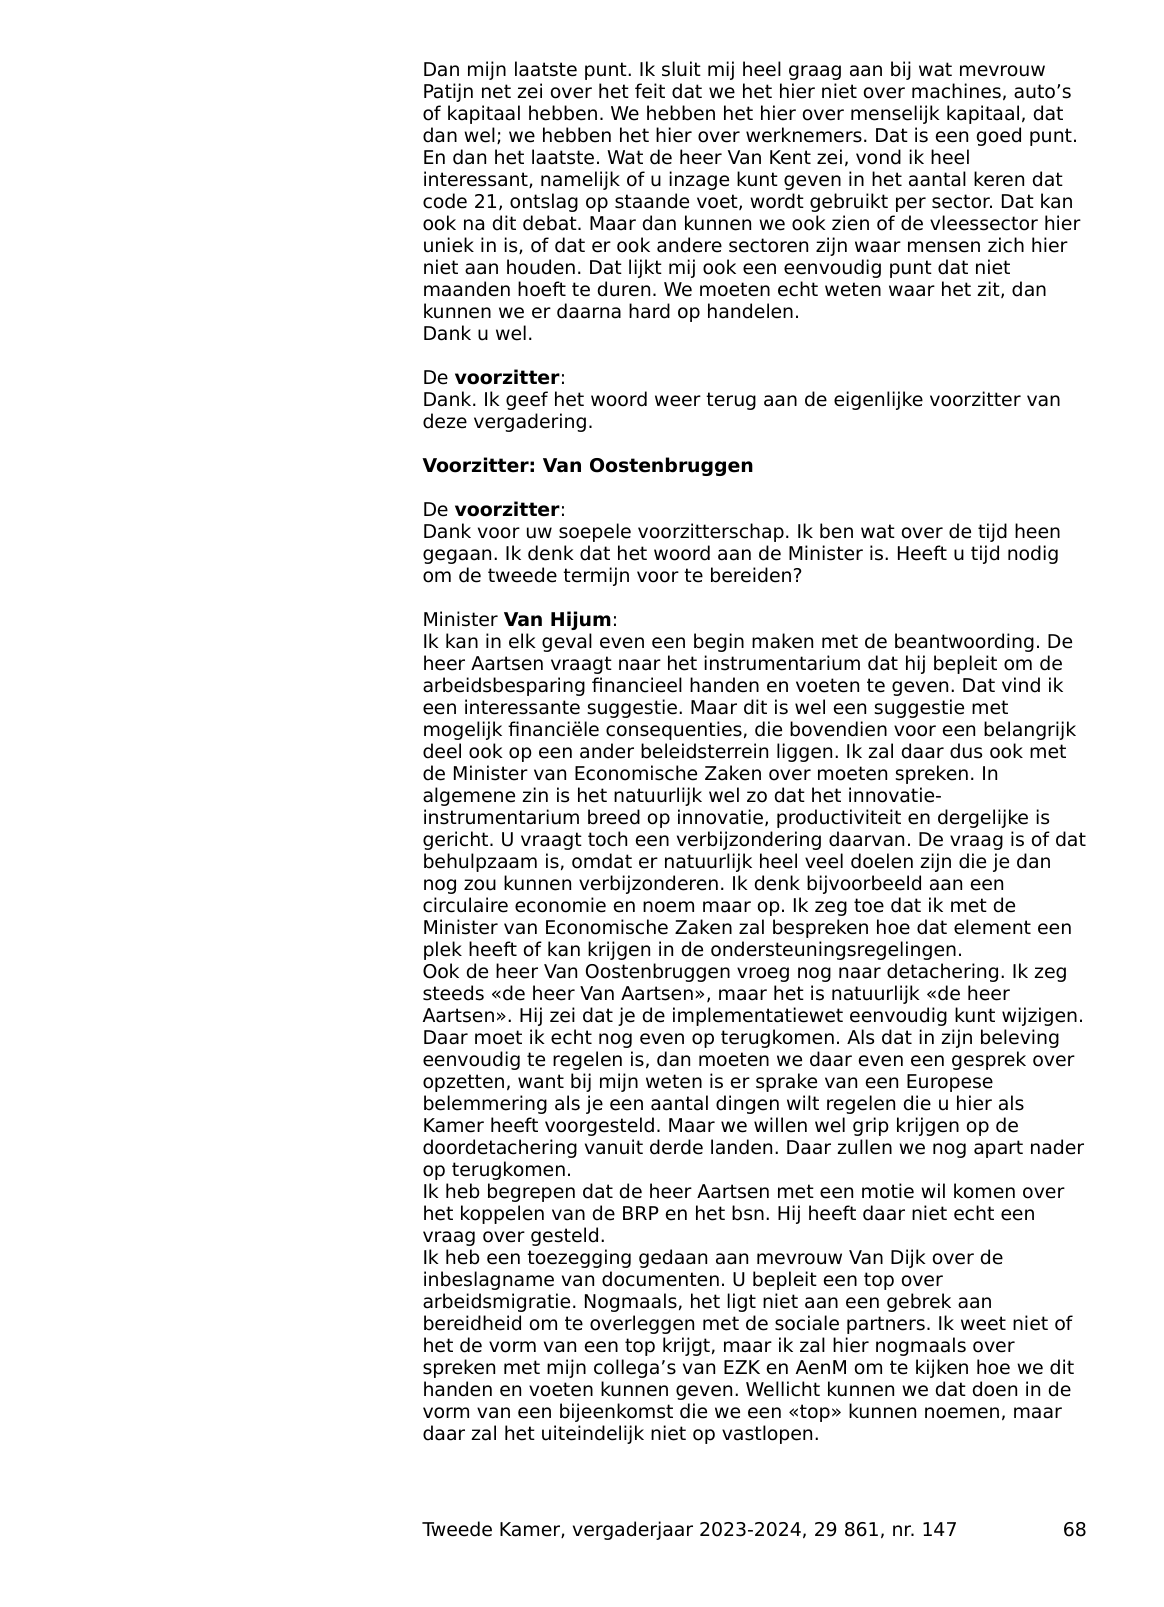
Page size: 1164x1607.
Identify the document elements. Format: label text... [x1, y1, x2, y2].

text Minister Van Hijum: [422, 609, 1087, 631]
text En dan het laatste. Wat de heer Van Kent zei, vond ik heel interessant, namelijk of u inzage kunt geven in het aantal keren dat code 21, ontslag op staande voet, wordt gebruikt per sector. Dat kan ook na dit debat. Maar dan kunnen we ook zien of de vleessector hier uniek in is, of dat er ook andere sectoren zijn waar mensen zich hier niet aan houden. Dat lijkt mij ook een eenvoudig punt dat niet maanden hoeft te duren. We moeten echt weten waar het zit, dan kunnen we er daarna hard op handelen. [422, 147, 1087, 323]
text Dank voor uw soepele voorzitterschap. Ik ben wat over de tijd heen gegaan. Ik denk dat het woord aan de Minister is. Heeft u tijd nodig om de tweede termijn voor te bereiden? [422, 521, 1087, 587]
text Dan mijn laatste punt. Ik sluit mij heel graag aan bij wat mevrouw Patijn net zei over het feit dat we het hier niet over machines, auto’s of kapitaal hebben. We hebben het hier over menselijk kapitaal, dat dan wel; we hebben het hier over werknemers. Dat is een goed punt. [422, 59, 1087, 147]
text Ik heb begrepen dat de heer Aartsen met een motie wil komen over het koppelen van de BRP en het bsn. Hij heeft daar niet echt een vraag over gesteld. [422, 1181, 1087, 1247]
text Ik heb een toezegging gedaan aan mevrouw Van Dijk over de inbeslagname van documenten. U bepleit een top over arbeidsmigratie. Nogmaals, het ligt niet aan een gebrek aan bereidheid om te overleggen met de sociale partners. Ik weet niet of het de vorm van een top krijgt, maar ik zal hier nogmaals over spreken met mijn collega’s van EZK en AenM om te kijken hoe we dit handen en voeten kunnen geven. Wellicht kunnen we dat doen in de vorm van een bijeenkomst die we een «top» kunnen noemen, maar daar zal het uiteindelijk niet op vastlopen. [422, 1247, 1087, 1444]
text Dank u wel. [422, 323, 1087, 345]
text Ik kan in elk geval even een begin maken met de beantwoording. De heer Aartsen vraagt naar het instrumentarium dat hij bepleit om de arbeidsbesparing financieel handen en voeten te geven. Dat vind ik een interessante suggestie. Maar dit is wel een suggestie met mogelijk financiële consequenties, die bovendien voor een belangrijk deel ook op een ander beleidsterrein liggen. Ik zal daar dus ook met de Minister van Economische Zaken over moeten spreken. In algemene zin is het natuurlijk wel zo dat het innovatie-instrumentarium breed op innovatie, productiviteit en dergelijke is gericht. U vraagt toch een verbijzondering daarvan. De vraag is of dat behulpzaam is, omdat er natuurlijk heel veel doelen zijn die je dan nog zou kunnen verbijzonderen. Ik denk bijvoorbeeld aan een circulaire economie en noem maar op. Ik zeg toe dat ik met de Minister van Economische Zaken zal bespreken hoe dat element een plek heeft of kan krijgen in de ondersteuningsregelingen. [422, 631, 1087, 961]
text De voorzitter: [422, 499, 1087, 521]
text Dank. Ik geef het woord weer terug aan de eigenlijke voorzitter van deze vergadering. [422, 389, 1087, 433]
subtitle Voorzitter: Van Oostenbruggen [422, 455, 1087, 477]
text De voorzitter: [422, 367, 1087, 389]
text Ook de heer Van Oostenbruggen vroeg nog naar detachering. Ik zeg steeds «de heer Van Aartsen», maar het is natuurlijk «de heer Aartsen». Hij zei dat je de implementatiewet eenvoudig kunt wijzigen. Daar moet ik echt nog even op terugkomen. Als dat in zijn beleving eenvoudig te regelen is, dan moeten we daar even een gesprek over opzetten, want bij mijn weten is er sprake van een Europese belemmering als je een aantal dingen wilt regelen die u hier als Kamer heeft voorgesteld. Maar we willen wel grip krijgen op de doordetachering vanuit derde landen. Daar zullen we nog apart nader op terugkomen. [422, 961, 1087, 1181]
